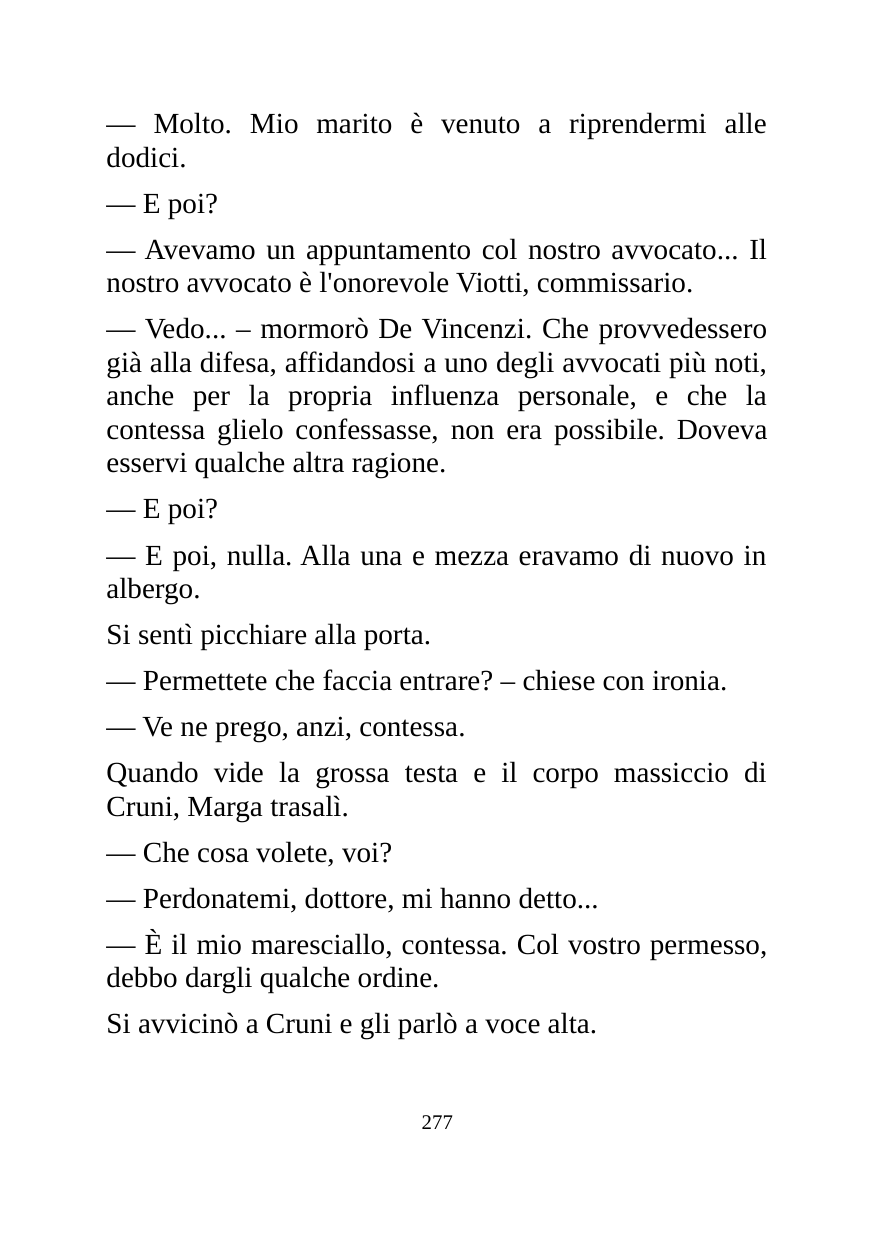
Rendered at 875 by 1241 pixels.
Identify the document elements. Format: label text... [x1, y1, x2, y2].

text — È il mio maresciallo, contessa. Col vostro permesso, debbo dargli qualche ordine. [106, 927, 768, 994]
text — Permettete che faccia entrare? – chiese con ironia. [106, 663, 768, 697]
text Quando vide la grossa testa e il corpo massiccio di Cruni, Marga trasalì. [106, 755, 768, 822]
text — E poi? [106, 492, 768, 525]
text — Molto. Mio marito è venuto a riprendermi alle dodici. [106, 106, 768, 173]
text — Avevamo un appuntamento col nostro avvocato... Il nostro avvocato è l'onorevole Viotti, commissario. [106, 232, 768, 299]
text — E poi? [106, 186, 768, 219]
text — Perdonatemi, dottore, mi hanno detto... [106, 881, 768, 914]
text — Ve ne prego, anzi, contessa. [106, 709, 768, 743]
text — E poi, nulla. Alla una e mezza eravamo di nuovo in albergo. [106, 538, 768, 605]
text — Vedo... – mormorò De Vincenzi. Che provvedessero già alla difesa, affidandosi a uno degli avvocati più noti, anche per la propria influenza personale, e che la contessa glielo confessasse, non era possibile. Doveva esservi qualche altra ragione. [106, 311, 768, 479]
text Si avvicinò a Cruni e gli parlò a voce alta. [106, 1007, 768, 1040]
text Si sentì picchiare alla porta. [106, 617, 768, 651]
text — Che cosa volete, voi? [106, 835, 768, 868]
